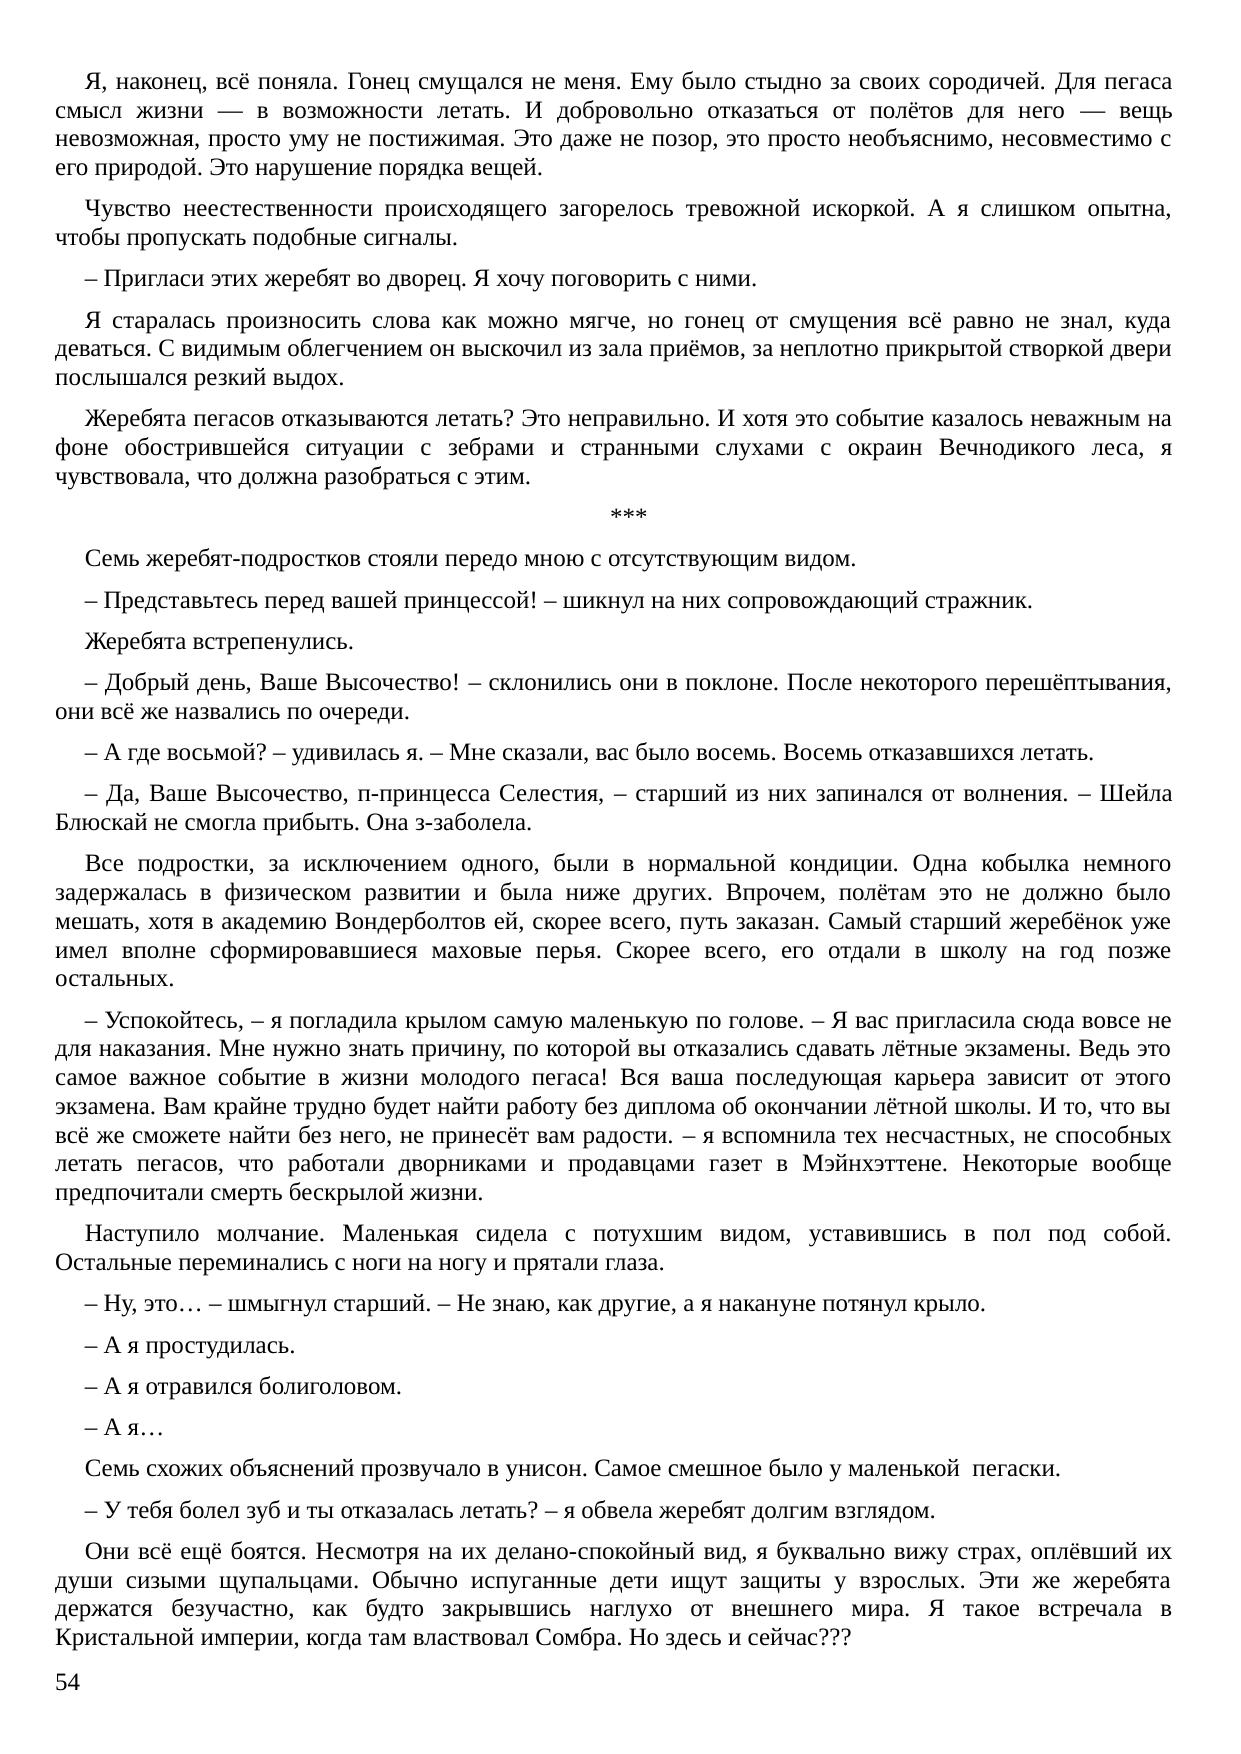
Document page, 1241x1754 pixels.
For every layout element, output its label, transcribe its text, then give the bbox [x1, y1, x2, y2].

text – А я простудилась. [55, 1330, 1173, 1358]
text – Ну, это… – шмыгнул старший. – Не знаю, как другие, а я накануне потянул крыло. [55, 1288, 1173, 1317]
text Все подростки, за исключением одного, были в нормальной кондиции. Одна кобылка немного задержалась в физическом развитии и была ниже других. Впрочем, полётам это не должно было мешать, хотя в академию Вондерболтов ей, скорее всего, путь заказан. Самый старший жеребёнок уже имел вполне сформировавшиеся маховые перья. Скорее всего, его отдали в школу на год позже остальных. [55, 848, 1173, 992]
text – А я… [55, 1412, 1173, 1441]
text Жеребята встрепенулись. [55, 626, 1173, 655]
text – Да, Ваше Высочество, п-принцесса Селестия, – старший из них запинался от волнения. – Шейла Блюскай не смогла прибыть. Она з-заболела. [55, 778, 1173, 836]
text Я старалась произносить слова как можно мягче, но гонец от смущения всё равно не знал, куда деваться. С видимым облегчением он выскочил из зала приёмов, за неплотно прикрытой створкой двери послышался резкий выдох. [55, 305, 1173, 391]
text Наступило молчание. Маленькая сидела с потухшим видом, уставившись в пол под собой. Остальные переминались с ноги на ногу и прятали глаза. [55, 1218, 1173, 1276]
text – Представьтесь перед вашей принцессой! – шикнул на них сопровождающий стражник. [55, 585, 1173, 613]
text – Пригласи этих жеребят во дворец. Я хочу поговорить с ними. [55, 263, 1173, 292]
text Семь жеребят-подростков стояли передо мною с отсутствующим видом. [55, 543, 1173, 572]
text – Добрый день, Ваше Высочество! – склонились они в поклоне. После некоторого перешёптывания, они всё же назвались по очереди. [55, 667, 1173, 725]
text – Успокойтесь, – я погладила крылом самую маленькую по голове. – Я вас пригласила сюда вовсе не для наказания. Мне нужно знать причину, по которой вы отказались сдавать лётные экзамены. Ведь это самое важное событие в жизни молодого пегаса! Вся ваша последующая карьера зависит от этого экзамена. Вам крайне трудно будет найти работу без диплома об окончании лётной школы. И то, что вы всё же сможете найти без него, не принесёт вам радости. – я вспомнила тех несчастных, не способных летать пегасов, что работали дворниками и продавцами газет в Мэйнхэттене. Некоторые вообще предпочитали смерть бескрылой жизни. [55, 1005, 1173, 1206]
text *** [55, 502, 1173, 531]
text Они всё ещё боятся. Несмотря на их делано-спокойный вид, я буквально вижу страх, оплёвший их души сизыми щупальцами. Обычно испуганные дети ищут защиты у взрослых. Эти же жеребята держатся безучастно, как будто закрывшись наглухо от внешнего мира. Я такое встречала в Кристальной империи, когда там властвовал Сомбра. Но здесь и сейчас??? [55, 1536, 1173, 1651]
text Семь схожих объяснений прозвучало в унисон. Самое смешное было у маленькой пегаски. [55, 1453, 1173, 1482]
text – А где восьмой? – удивилась я. – Мне сказали, вас было восемь. Восемь отказавшихся летать. [55, 737, 1173, 766]
text Жеребята пегасов отказываются летать? Это неправильно. И хотя это событие казалось неважным на фоне обострившейся ситуации с зебрами и странными слухами с окраин Вечнодикого леса, я чувствовала, что должна разобраться с этим. [55, 403, 1173, 490]
text – А я отравился болиголовом. [55, 1371, 1173, 1400]
text Чувство неестественности происходящего загорелось тревожной искоркой. А я слишком опытна, чтобы пропускать подобные сигналы. [55, 193, 1173, 251]
text Я, наконец, всё поняла. Гонец смущался не меня. Ему было стыдно за своих сородичей. Для пегаса смысл жизни — в возможности летать. И добровольно отказаться от полётов для него — вещь невозможная, просто уму не постижимая. Это даже не позор, это просто необъяснимо, несовместимо с его природой. Это нарушение порядка вещей. [55, 66, 1173, 181]
text – У тебя болел зуб и ты отказалась летать? – я обвела жеребят долгим взглядом. [55, 1495, 1173, 1523]
